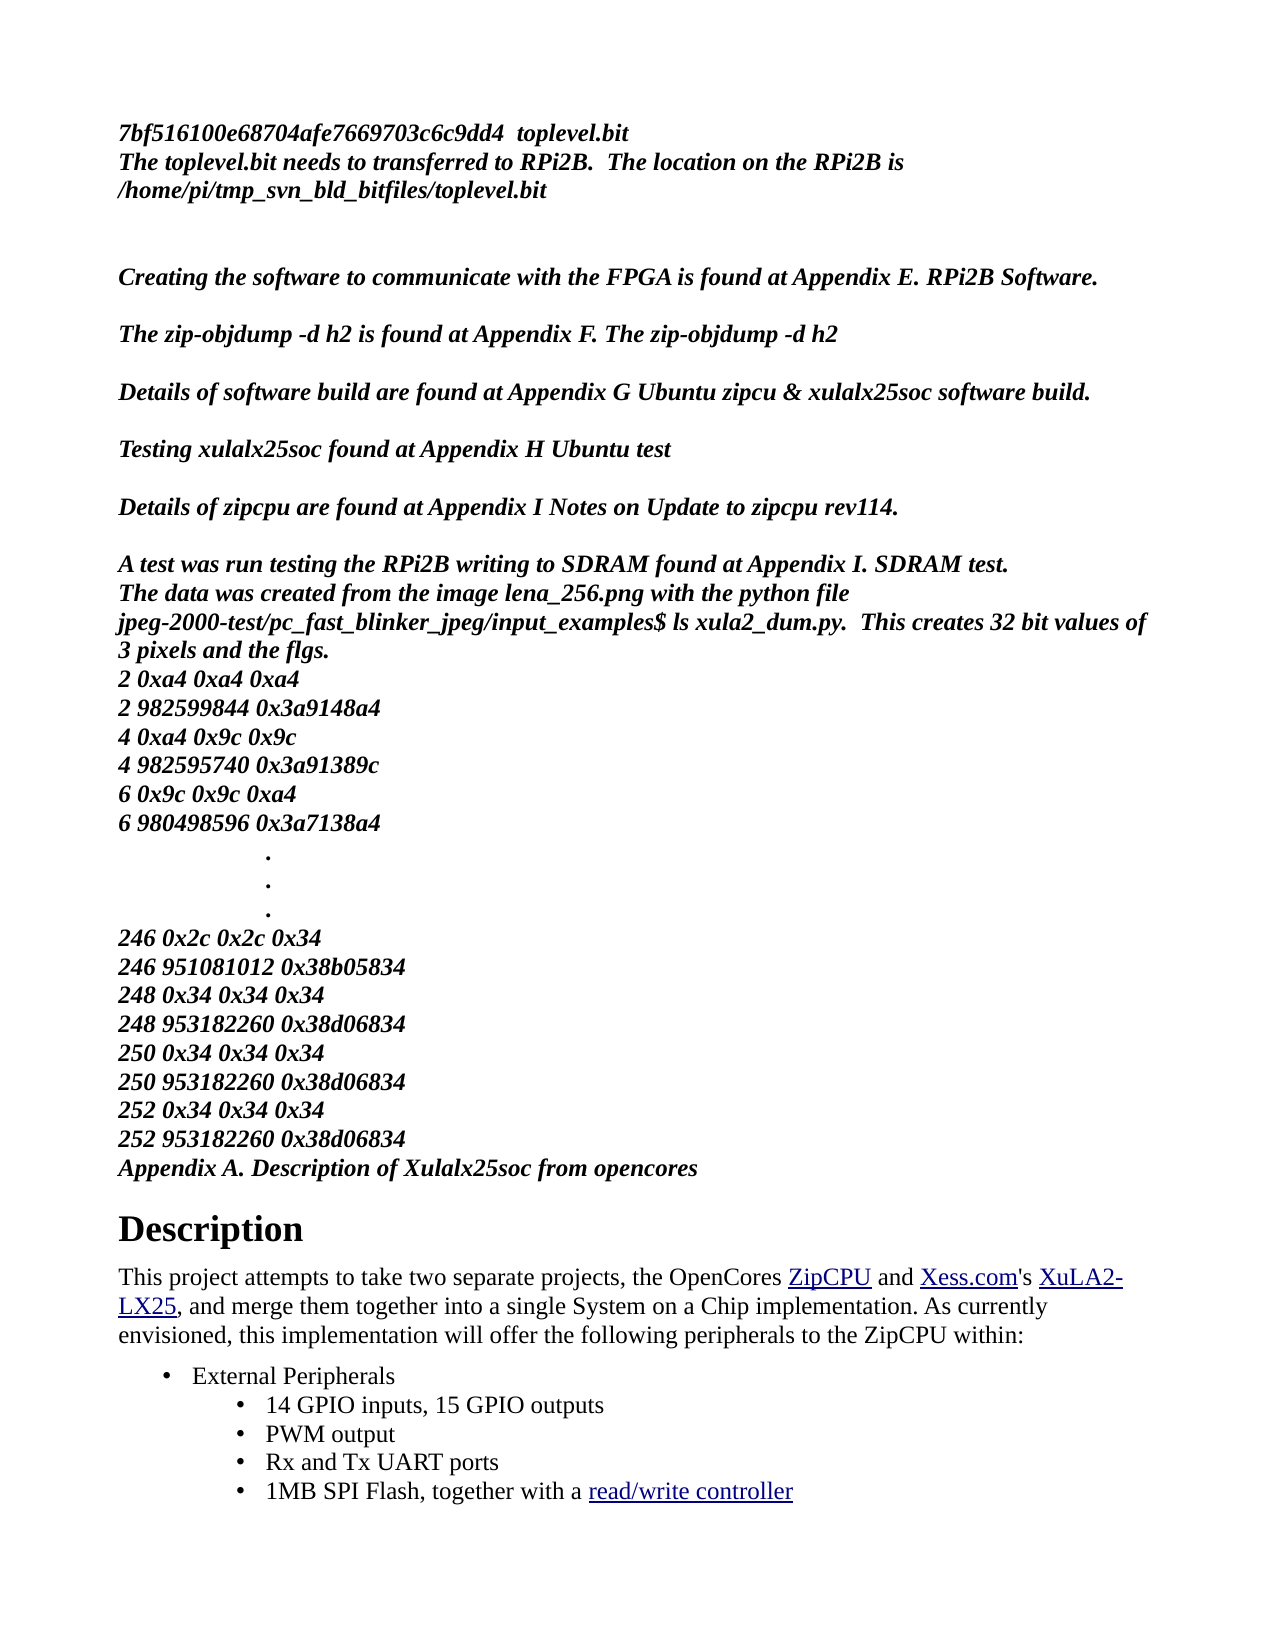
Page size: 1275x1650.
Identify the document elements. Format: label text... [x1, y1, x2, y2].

list External Peripherals [162, 1361, 1157, 1390]
text 246 951081012 0x38b05834 [118, 952, 1157, 981]
text Appendix A. Description of Xulalx25soc from opencores [118, 1153, 1157, 1182]
text Testing xulalx25soc found at Appendix H Ubuntu test [118, 434, 1157, 463]
text The data was created from the image lena_256.png with the python file jpeg-2000-test/pc_fast_blinker_jpeg/input_examples$ ls xula2_dum.py. This creates 32 bit values of 3 pixels and the flgs. [118, 578, 1157, 664]
subtitle Description [118, 1207, 1157, 1250]
text 250 953182260 0x38d06834 [118, 1067, 1157, 1096]
text The toplevel.bit needs to transferred to RPi2B. The location on the RPi2B is [118, 147, 1157, 176]
text 7bf516100e68704afe7669703c6c9dd4 toplevel.bit [118, 118, 1157, 147]
text /home/pi/tmp_svn_bld_bitfiles/toplevel.bit [118, 176, 1157, 204]
text The zip-objdump -d h2 is found at Appendix F. The zip-objdump -d h2 [118, 319, 1157, 348]
text 248 0x34 0x34 0x34 [118, 981, 1157, 1009]
text This project attempts to take two separate projects, the OpenCores ZipCPU and Xess.com's XuLA2-LX25, and merge them together into a single System on a Chip implementation. As currently envisioned, this implementation will offer the following peripherals to the ZipCPU within: [118, 1262, 1157, 1349]
list PWM output [236, 1419, 1157, 1447]
text . [118, 837, 1157, 866]
text 250 0x34 0x34 0x34 [118, 1038, 1157, 1067]
text 252 0x34 0x34 0x34 [118, 1096, 1157, 1124]
list Rx and Tx UART ports [236, 1447, 1157, 1476]
text 252 953182260 0x38d06834 [118, 1124, 1157, 1153]
text Details of zipcpu are found at Appendix I Notes on Update to zipcpu rev114. [118, 492, 1157, 521]
text 2 0xa4 0xa4 0xa4 [118, 664, 1157, 693]
text Details of software build are found at Appendix G Ubuntu zipcu & xulalx25soc software build. [118, 377, 1157, 406]
text . [118, 866, 1157, 894]
text 2 982599844 0x3a9148a4 [118, 693, 1157, 722]
list 14 GPIO inputs, 15 GPIO outputs [236, 1390, 1157, 1419]
text 4 982595740 0x3a91389c [118, 751, 1157, 779]
text A test was run testing the RPi2B writing to SDRAM found at Appendix I. SDRAM test. [118, 549, 1157, 578]
text 6 0x9c 0x9c 0xa4 [118, 779, 1157, 808]
list 1MB SPI Flash, together with a read/write controller [236, 1476, 1157, 1505]
text 246 0x2c 0x2c 0x34 [118, 923, 1157, 952]
text 248 953182260 0x38d06834 [118, 1009, 1157, 1038]
text 4 0xa4 0x9c 0x9c [118, 722, 1157, 751]
text 6 980498596 0x3a7138a4 [118, 808, 1157, 837]
text . [118, 894, 1157, 923]
text Creating the software to communicate with the FPGA is found at Appendix E. RPi2B Software. [118, 262, 1157, 291]
